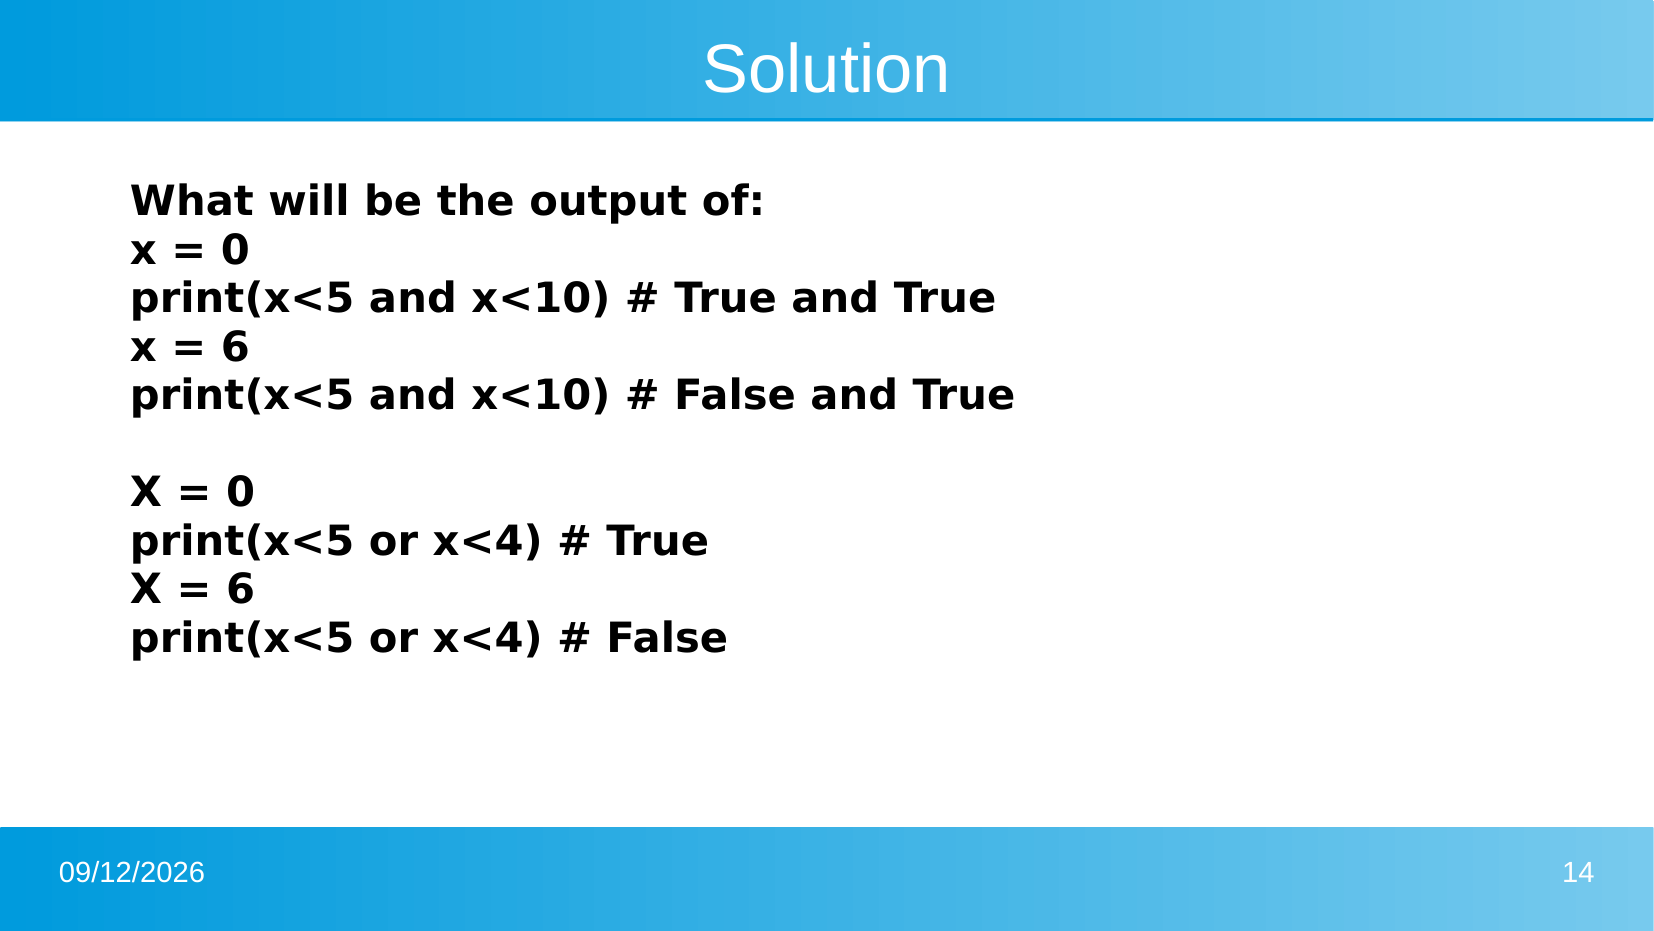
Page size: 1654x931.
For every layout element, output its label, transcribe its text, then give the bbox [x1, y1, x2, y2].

title Solution [59, 29, 1595, 108]
list What will be the output of: x = 0 print(x<5 and x<10) # True and True x = 6 print(x<5 and x<10) # False and True X = 0 print(x<5 or x<4) # True X = 6 print(x<5 or x<4) # False [59, 177, 1595, 768]
